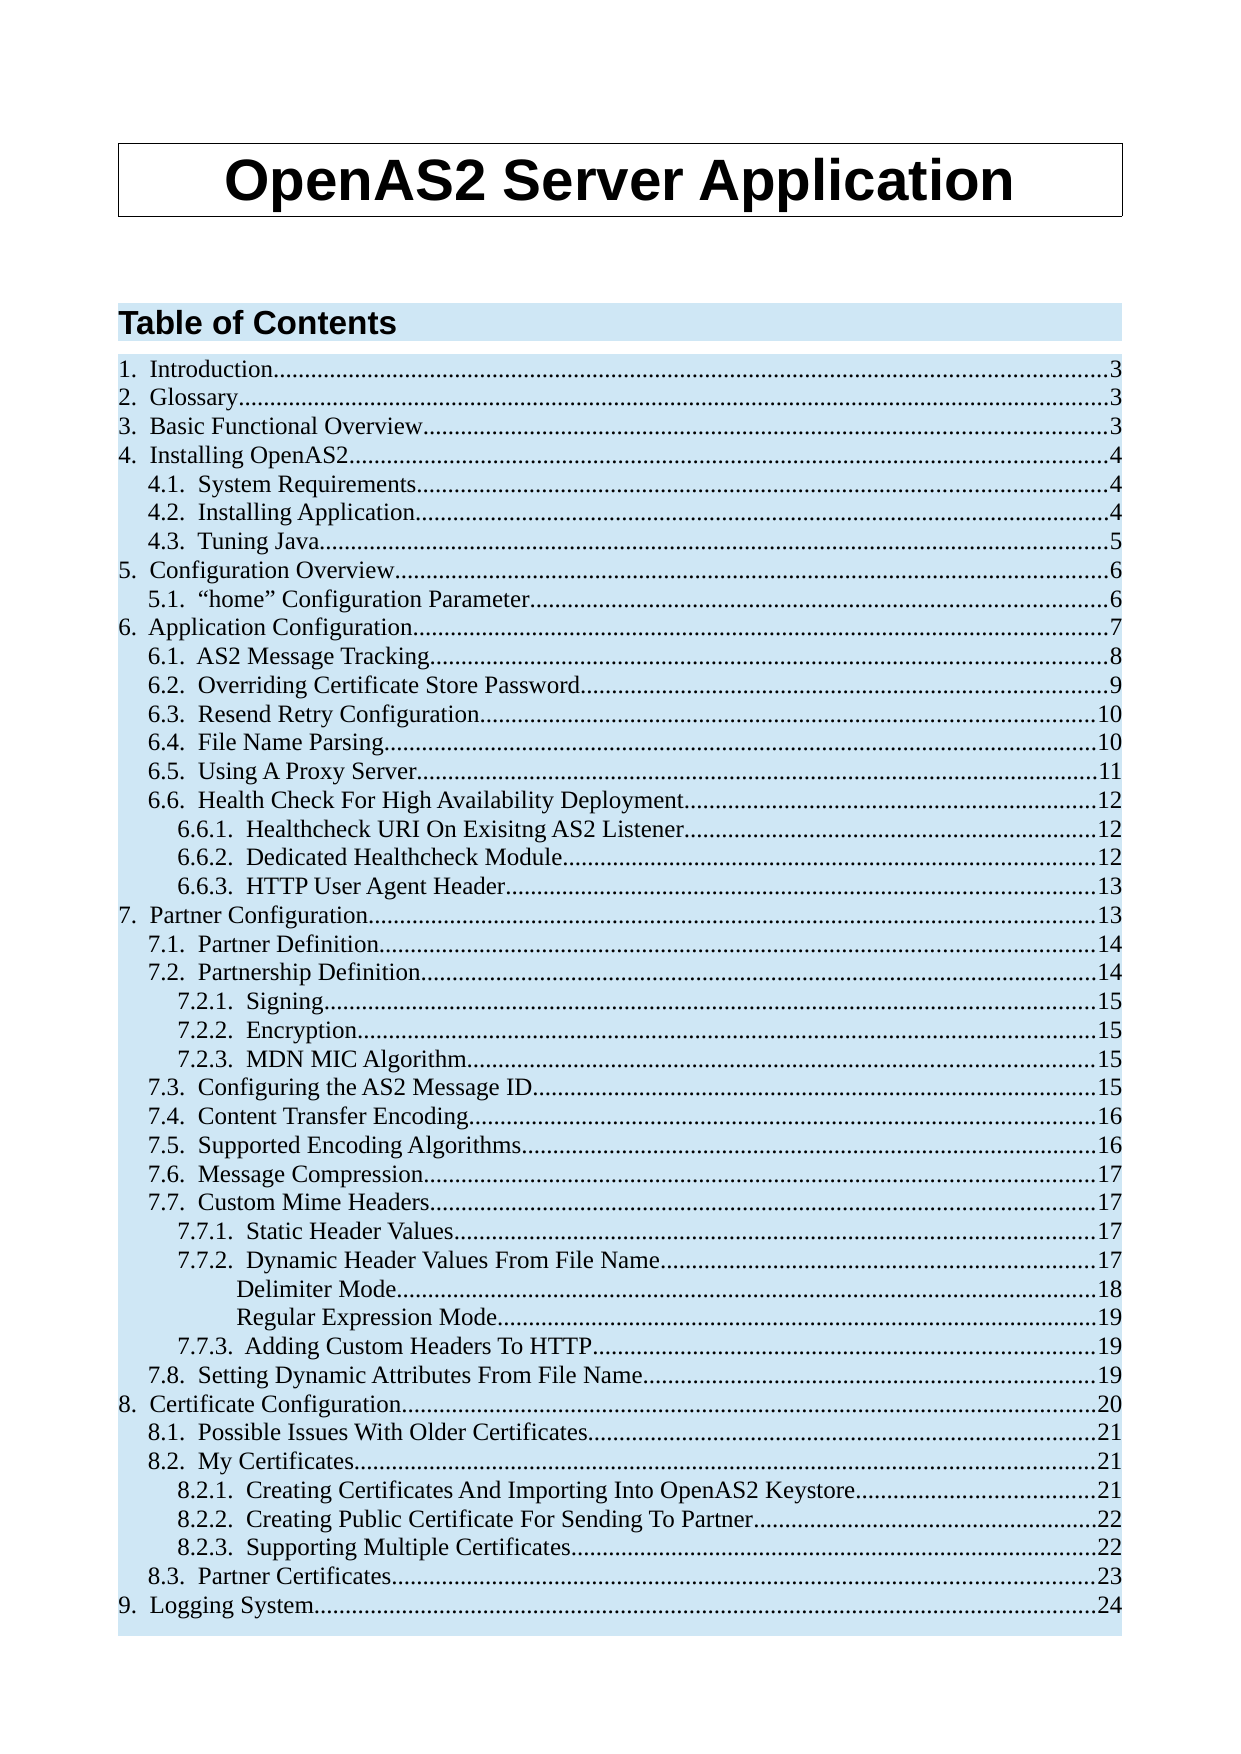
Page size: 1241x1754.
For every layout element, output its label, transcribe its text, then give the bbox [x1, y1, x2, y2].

text 5.1. “home” Configuration Parameter 6 [148, 584, 1122, 612]
title OpenAS2 Server Application [119, 144, 1122, 216]
text 7.8. Setting Dynamic Attributes From File Name 19 [148, 1360, 1122, 1389]
text 4. Installing OpenAS2 4 [118, 440, 1122, 469]
text 6.4. File Name Parsing 10 [148, 727, 1122, 756]
text 7.4. Content Transfer Encoding 16 [148, 1101, 1122, 1130]
text 7.5. Supported Encoding Algorithms 16 [148, 1130, 1122, 1159]
text 6. Application Configuration 7 [118, 612, 1122, 641]
text 7.3. Configuring the AS2 Message ID 15 [148, 1072, 1122, 1101]
text 6.6.1. Healthcheck URI On Exisitng AS2 Listener 12 [177, 814, 1122, 842]
text 6.1. AS2 Message Tracking 8 [148, 641, 1122, 670]
text 4.2. Installing Application 4 [148, 497, 1122, 526]
text Delimiter Mode 18 [236, 1274, 1122, 1302]
text 7.1. Partner Definition 14 [148, 929, 1122, 957]
text 3. Basic Functional Overview 3 [118, 411, 1122, 440]
text 5. Configuration Overview 6 [118, 555, 1122, 584]
text 4.3. Tuning Java 5 [148, 526, 1122, 555]
text 7.6. Message Compression 17 [148, 1159, 1122, 1187]
text 7.7. Custom Mime Headers 17 [148, 1187, 1122, 1216]
text 4.1. System Requirements 4 [148, 469, 1122, 497]
text 1. Introduction 3 [118, 354, 1122, 382]
text 8.2. My Certificates 21 [148, 1446, 1122, 1475]
text 7.2. Partnership Definition 14 [148, 957, 1122, 986]
text 8.3. Partner Certificates 23 [148, 1561, 1122, 1590]
text 2. Glossary 3 [118, 382, 1122, 411]
text 7.7.3. Adding Custom Headers To HTTP 19 [177, 1331, 1122, 1360]
text 7.7.2. Dynamic Header Values From File Name 17 [177, 1245, 1122, 1274]
text 7. Partner Configuration 13 [118, 900, 1122, 929]
text 8.1. Possible Issues With Older Certificates 21 [148, 1417, 1122, 1446]
text 7.2.1. Signing 15 [177, 986, 1122, 1015]
text 7.7.1. Static Header Values 17 [177, 1216, 1122, 1245]
text 6.6.3. HTTP User Agent Header 13 [177, 871, 1122, 900]
text 6.6.2. Dedicated Healthcheck Module 12 [177, 842, 1122, 871]
text 9. Logging System 24 [118, 1590, 1122, 1619]
text 6.3. Resend Retry Configuration 10 [148, 699, 1122, 727]
text 7.2.3. MDN MIC Algorithm 15 [177, 1044, 1122, 1072]
text 8.2.3. Supporting Multiple Certificates 22 [177, 1532, 1122, 1561]
text 8. Certificate Configuration 20 [118, 1389, 1122, 1417]
text 6.5. Using A Proxy Server 11 [148, 756, 1122, 785]
text 8.2.1. Creating Certificates And Importing Into OpenAS2 Keystore 21 [177, 1475, 1122, 1504]
subtitle Table of Contents [118, 303, 1122, 341]
text 8.2.2. Creating Public Certificate For Sending To Partner 22 [177, 1504, 1122, 1532]
text 7.2.2. Encryption 15 [177, 1015, 1122, 1044]
text 6.6. Health Check For High Availability Deployment 12 [148, 785, 1122, 814]
text Regular Expression Mode 19 [236, 1302, 1122, 1331]
text 6.2. Overriding Certificate Store Password 9 [148, 670, 1122, 699]
